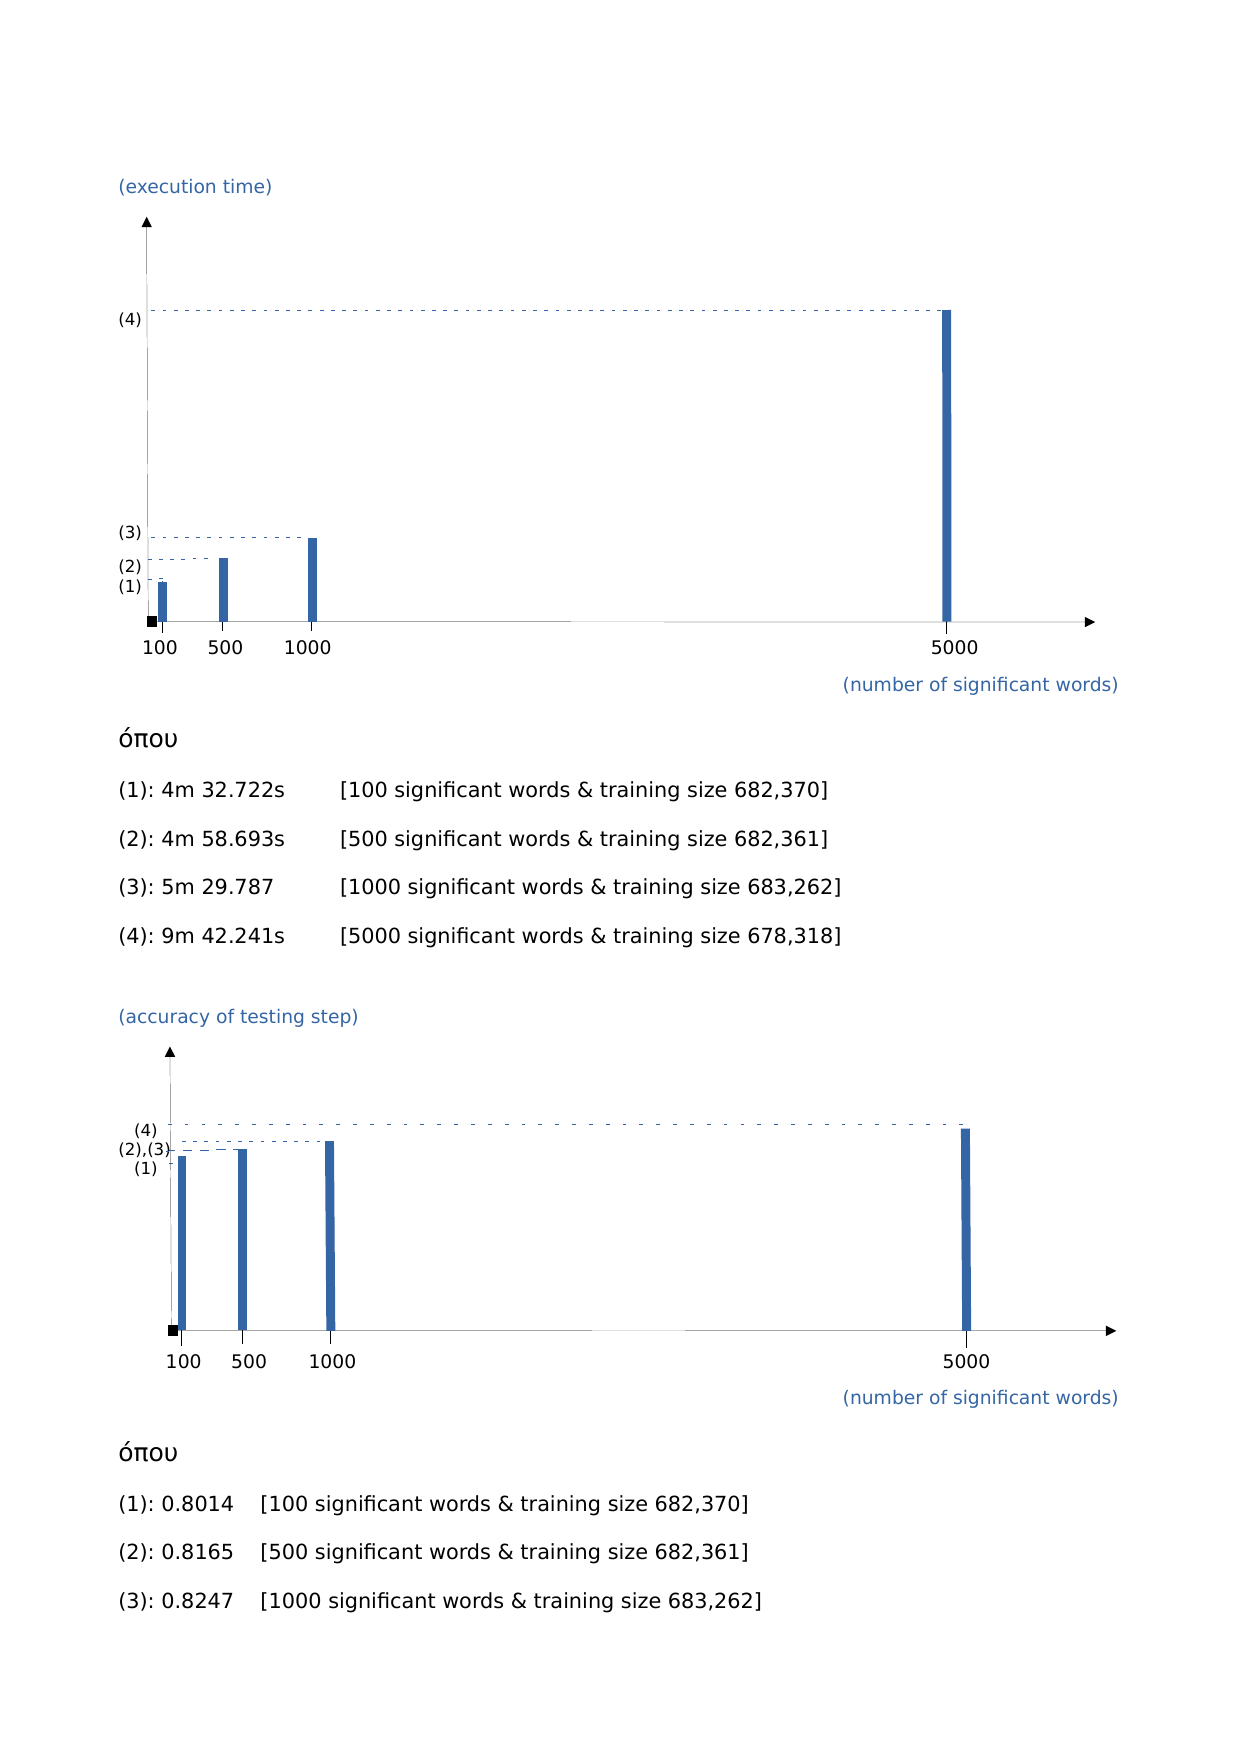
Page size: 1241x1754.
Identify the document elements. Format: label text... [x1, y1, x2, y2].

text [971, 1159, 1123, 1178]
text (1): 0.8014 [100 significant words & training size 682,370] [118, 1492, 1123, 1516]
text [952, 523, 1123, 542]
text 100 500 1000 5000 [118, 637, 1123, 659]
text [171, 1159, 178, 1178]
text (number of significant words) [118, 673, 1123, 695]
text [186, 1159, 238, 1178]
text (2): 0.8165 [500 significant words & training size 682,361] [118, 1540, 1123, 1564]
text [952, 576, 1123, 596]
text (accuracy of testing step) [118, 1006, 1123, 1028]
text (2),(3) [118, 1140, 170, 1159]
text (1): 4m 32.722s [100 significant words & training size 682,370] [118, 778, 1123, 802]
text (1) [118, 1159, 170, 1178]
text [247, 1159, 325, 1178]
text (execution time) [118, 176, 1123, 198]
text όπου [118, 1438, 1123, 1467]
text [952, 310, 1123, 329]
text [148, 310, 942, 329]
text (1) [118, 576, 148, 596]
text [952, 557, 1123, 576]
text όπου [118, 724, 1123, 754]
text (3) [118, 523, 147, 542]
text [228, 576, 308, 596]
text (4) [118, 1120, 170, 1140]
text (2) [118, 557, 147, 576]
text (4): 9m 42.241s [5000 significant words & training size 678,318] [118, 924, 1123, 948]
text [970, 1140, 1123, 1159]
text [335, 1159, 961, 1178]
text (4) [118, 310, 146, 329]
text [149, 576, 219, 596]
text [149, 557, 308, 576]
text (3): 0.8247 [1000 significant words & training size 683,262] [118, 1589, 1123, 1613]
text [317, 557, 942, 576]
text (number of significant words) [118, 1387, 1123, 1409]
text [317, 576, 942, 596]
text (3): 5m 29.787 [1000 significant words & training size 683,262] [118, 875, 1123, 899]
text [148, 523, 942, 542]
text [171, 1140, 961, 1159]
text 100 500 1000 5000 [118, 1351, 1123, 1372]
text [171, 1120, 1123, 1140]
text (2): 4m 58.693s [500 significant words & training size 682,361] [118, 827, 1123, 851]
